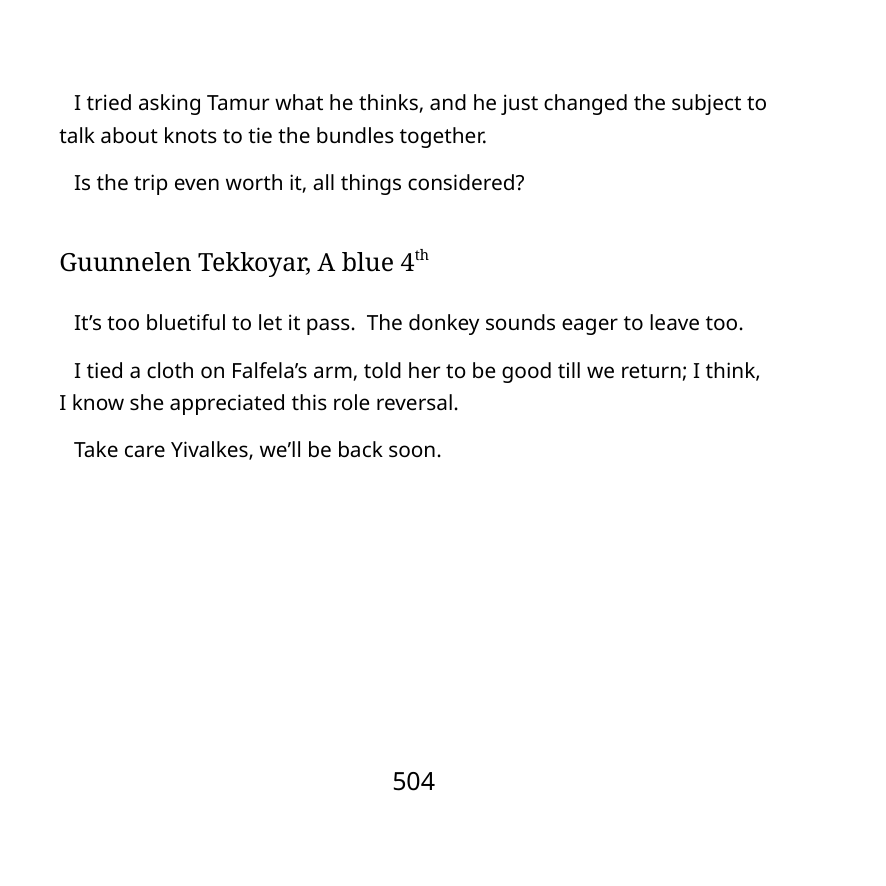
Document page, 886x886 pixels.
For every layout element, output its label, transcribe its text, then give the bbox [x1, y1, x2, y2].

text It’s too bluetiful to let it pass. The donkey sounds eager to leave too. [59, 308, 768, 337]
text I tied a cloth on Falfela’s arm, told her to be good till we return; I think, I know she appreciated this role reversal. [59, 356, 768, 417]
text I tried asking Tamur what he thinks, and he just changed the subject to talk about knots to tie the bundles together. [59, 88, 768, 149]
text Is the trip even worth it, all things considered? [59, 168, 768, 197]
subtitle Guunnelen Tekkoyar, A blue 4th [59, 245, 768, 279]
text Take care Yivalkes, we’ll be back soon. [59, 436, 768, 464]
